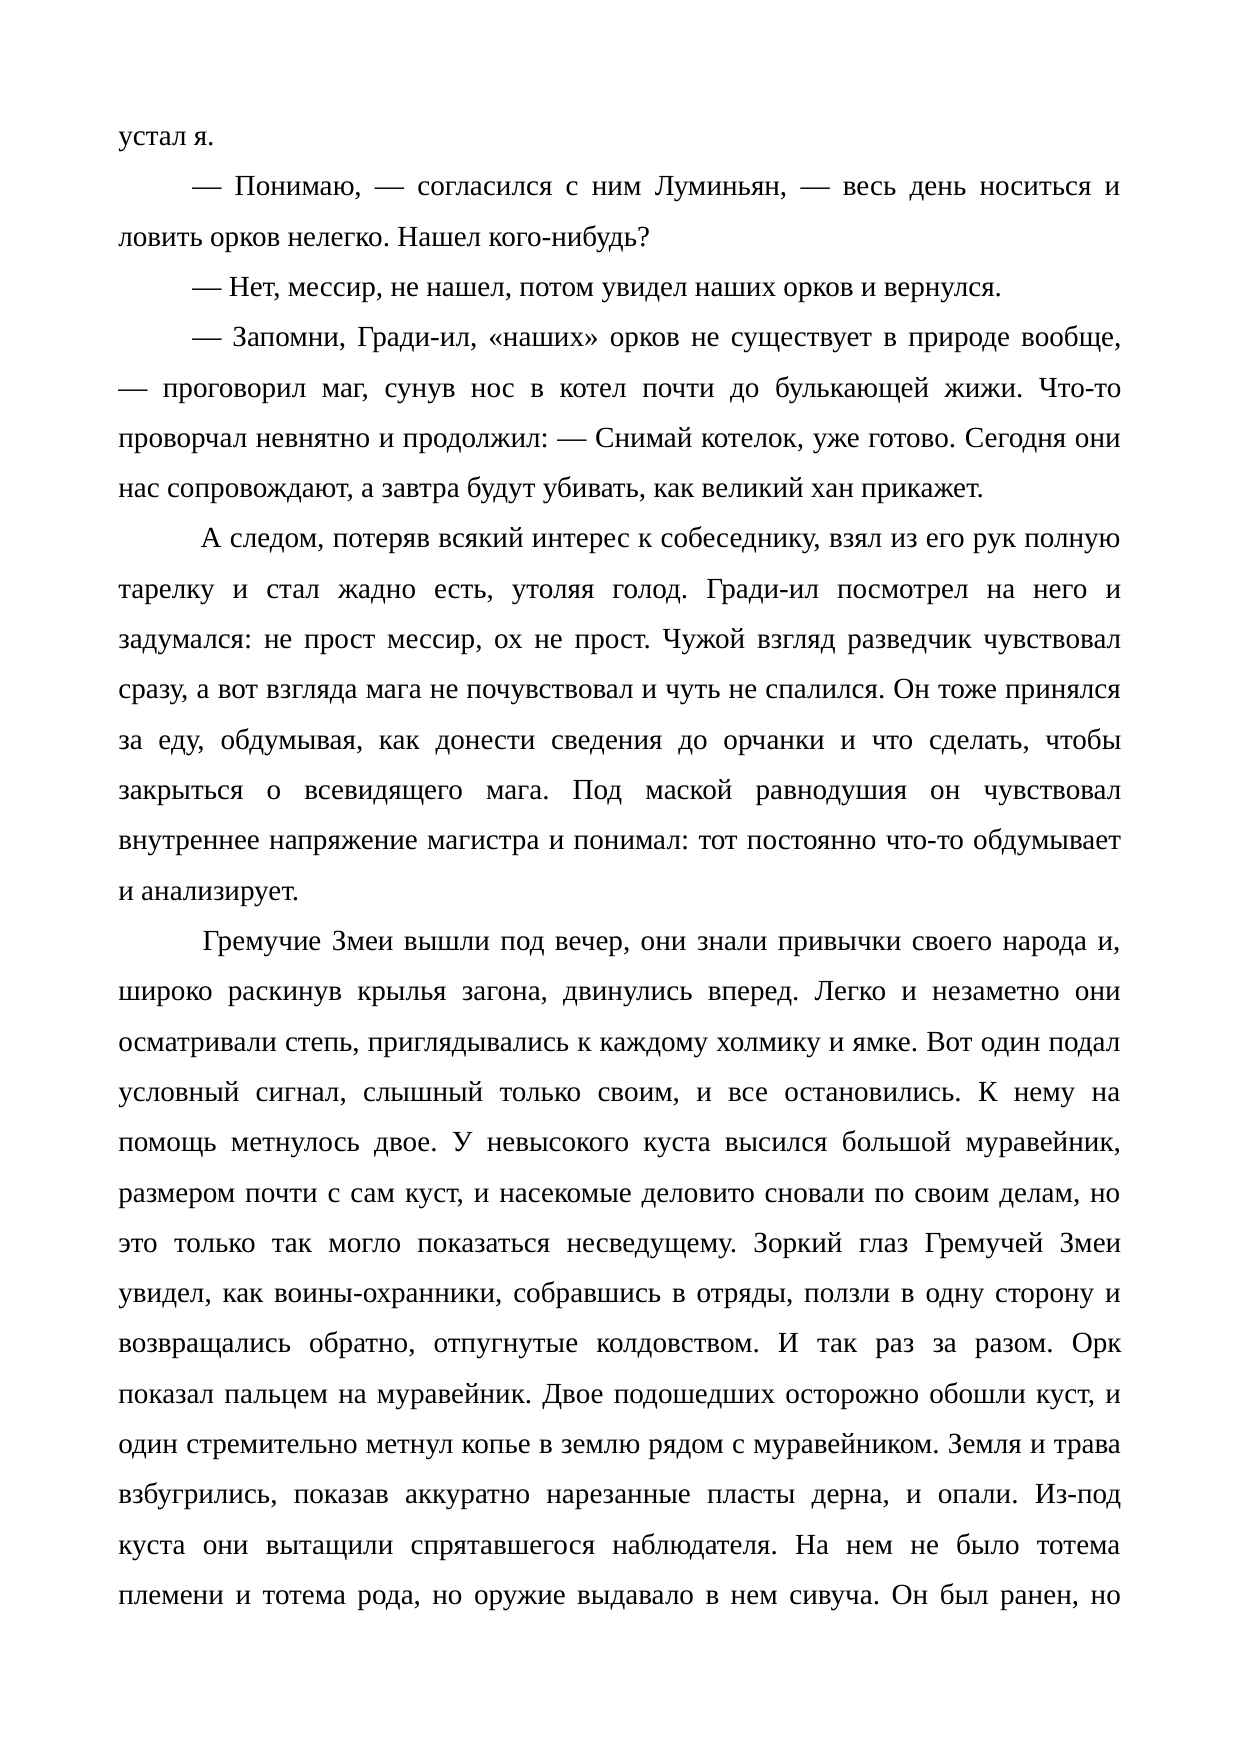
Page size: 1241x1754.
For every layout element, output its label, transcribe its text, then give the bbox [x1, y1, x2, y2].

text — Понимаю, — согласился с ним Луминьян, — весь день носиться и ловить орков нелегко. Нашел кого-нибудь? [118, 168, 1122, 252]
text устал я. [118, 118, 1122, 152]
text — Запомни, Гради-ил, «наших» орков не существует в природе вообще, — проговорил маг, сунув нос в котел почти до булькающей жижи. Что-то проворчал невнятно и продолжил: — Снимай котелок, уже готово. Сегодня они нас сопровождают, а завтра будут убивать, как великий хан прикажет. [118, 319, 1122, 504]
text А следом, потеряв всякий интерес к собеседнику, взял из его рук полную тарелку и стал жадно есть, утоляя голод. Гради-ил посмотрел на него и задумался: не прост мессир, ох не прост. Чужой взгляд разведчик чувствовал сразу, а вот взгляда мага не почувствовал и чуть не спалился. Он тоже принялся за еду, обдумывая, как донести сведения до орчанки и что сделать, чтобы закрыться о всевидящего мага. Под маской равнодушия он чувствовал внутреннее напряжение магистра и понимал: тот постоянно что-то обдумывает и анализирует. [118, 521, 1122, 906]
text — Нет, мессир, не нашел, потом увидел наших орков и вернулся. [118, 269, 1122, 303]
text Гремучие Змеи вышли под вечер, они знали привычки своего народа и, широко раскинув крылья загона, двинулись вперед. Легко и незаметно они осматривали степь, приглядывались к каждому холмику и ямке. Вот один подал условный сигнал, слышный только своим, и все остановились. К нему на помощь метнулось двое. У невысокого куста высился большой муравейник, размером почти с сам куст, и насекомые деловито сновали по своим делам, но это только так могло показаться несведущему. Зоркий глаз Гремучей Змеи увидел, как воины-охранники, собравшись в отряды, ползли в одну сторону и возвращались обратно, отпугнутые колдовством. И так раз за разом. Орк показал пальцем на муравейник. Двое подошедших осторожно обошли куст, и один стремительно метнул копье в землю рядом с муравейником. Земля и трава взбугрились, показав аккуратно нарезанные пласты дерна, и опали. Из-под куста они вытащили спрятавшегося наблюдателя. На нем не было тотема племени и тотема рода, но оружие выдавало в нем сивуча. Он был ранен, но [118, 923, 1122, 1611]
